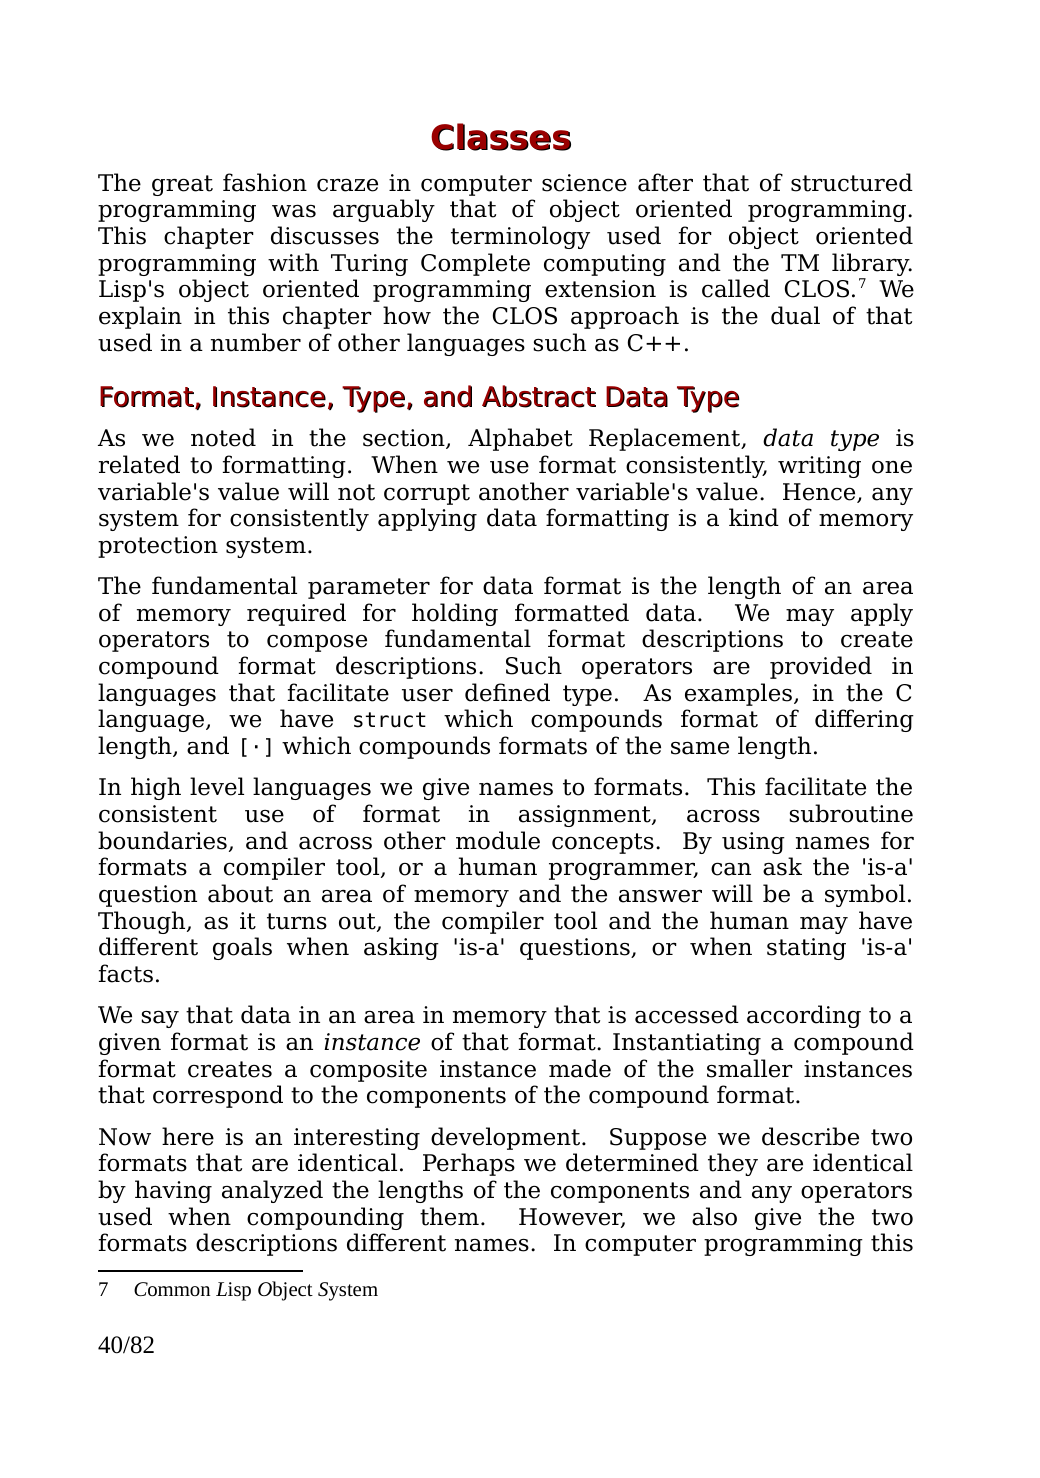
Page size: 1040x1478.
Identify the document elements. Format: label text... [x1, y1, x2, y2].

text As we noted in the section, Alphabet Replacement, data type is related to formatting. When we use format consistently, writing one variable's value will not corrupt another variable's value. Hence, any system for consistently applying data formatting is a kind of memory protection system. [98, 425, 914, 559]
text The great fashion craze in computer science after that of structured programming was arguably that of object oriented programming. This chapter discusses the terminology used for object oriented programming with Turing Complete computing and the TM library. Lisp's object oriented programming extension is called CLOS. We explain in this chapter how the CLOS approach is the dual of that used in a number of other languages such as C++. [98, 170, 914, 356]
text We say that data in an area in memory that is accessed according to a given format is an instance of that format. Instantiating a compound format creates a composite instance made of the smaller instances that correspond to the components of the compound format. [98, 1002, 914, 1109]
text Common Lisp Object System [98, 1277, 914, 1301]
text In high level languages we give names to formats. This facilitate the consistent use of format in assignment, across subroutine boundaries, and across other module concepts. By using names for formats a compiler tool, or a human programmer, can ask the 'is-a' question about an area of memory and the answer will be a symbol. Though, as it turns out, the compiler tool and the human may have different goals when asking 'is-a' questions, or when stating 'is-a' facts. [98, 774, 914, 988]
text Now here is an interesting development. Suppose we describe two formats that are identical. Perhaps we determined they are identical by having analyzed the lengths of the components and any operators used when compounding them. However, we also give the two formats descriptions different names. In computer programming this [98, 1124, 914, 1257]
subtitle Format, Instance, Type, and Abstract Data Type [98, 381, 914, 413]
subtitle Classes [98, 118, 914, 157]
text The fundamental parameter for data format is the length of an area of memory required for holding formatted data. We may apply operators to compose fundamental format descriptions to create compound format descriptions. Such operators are provided in languages that facilitate user defined type. As examples, in the C language, we have struct which compounds format of differing length, and [·] which compounds formats of the same length. [98, 573, 914, 760]
